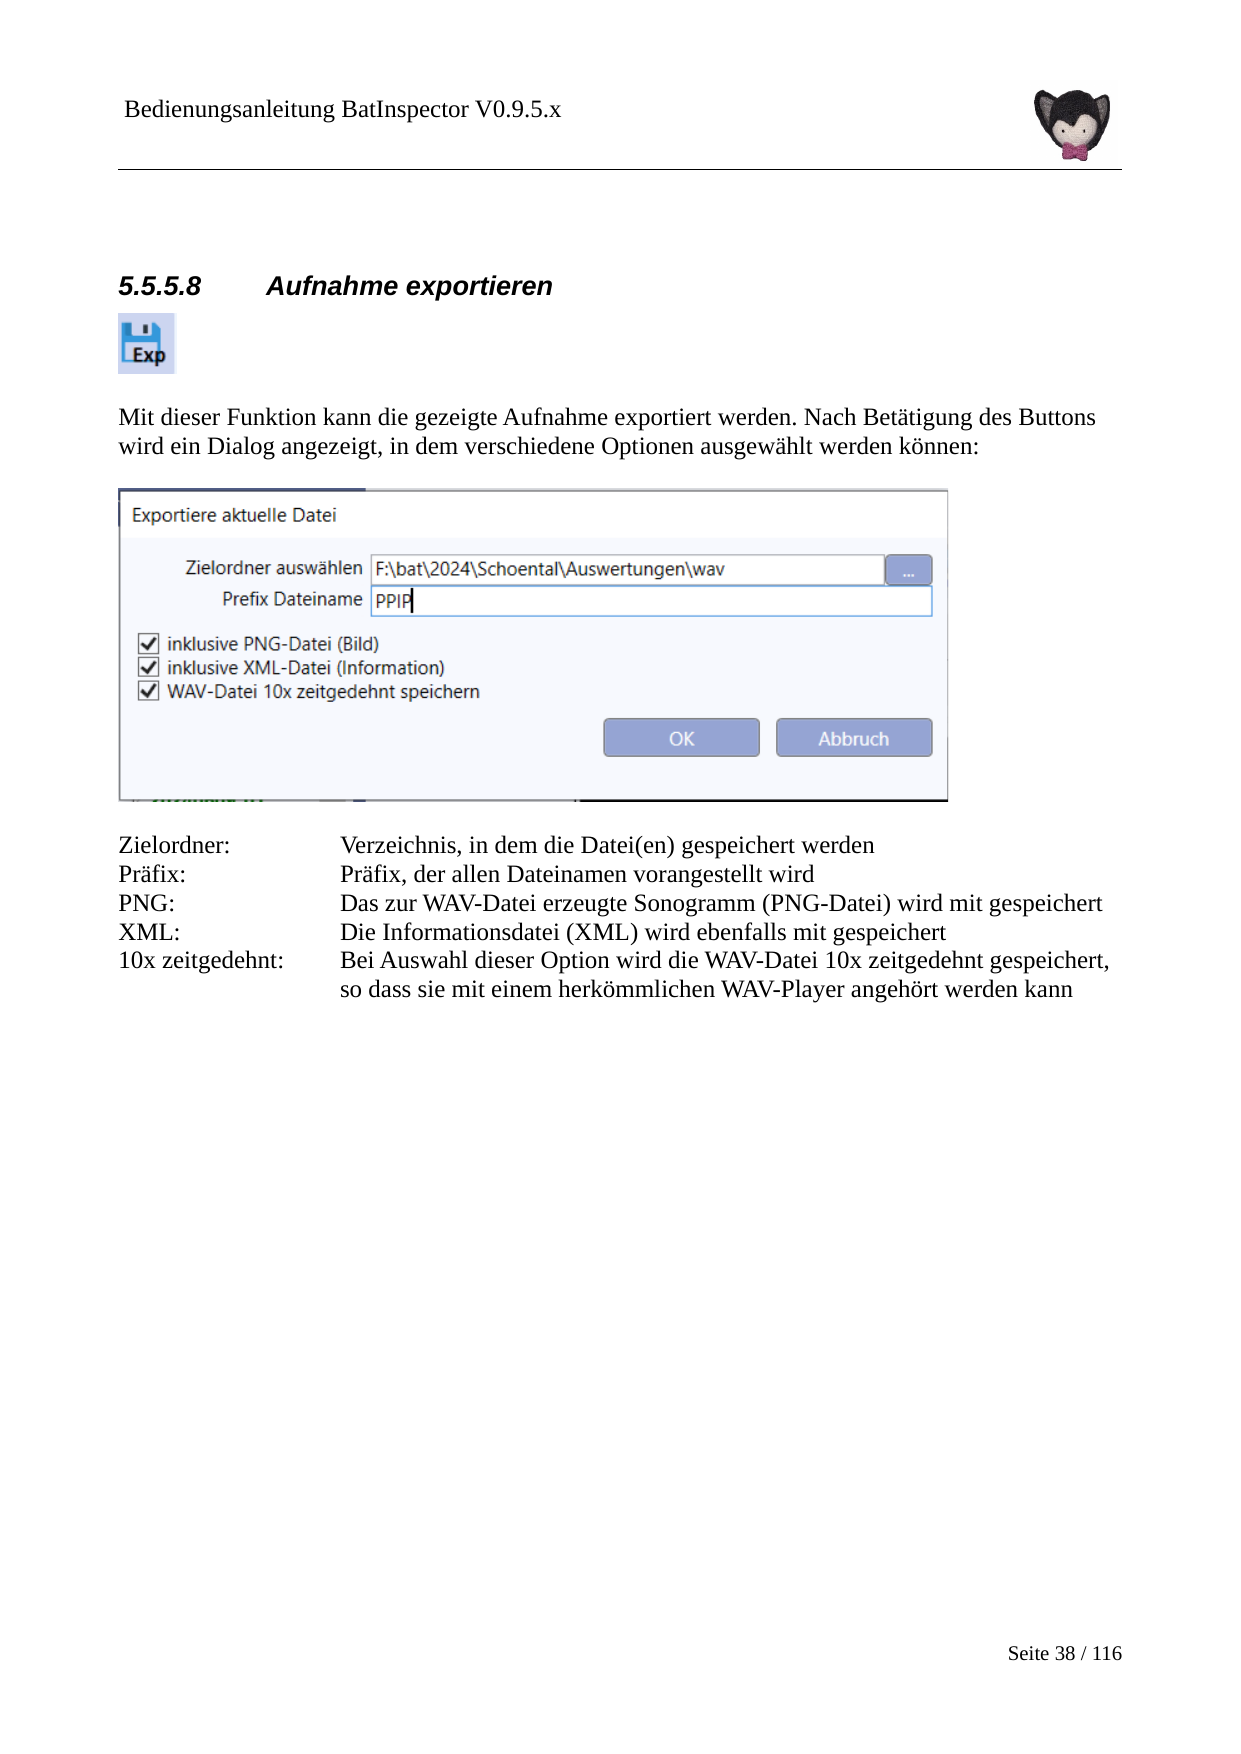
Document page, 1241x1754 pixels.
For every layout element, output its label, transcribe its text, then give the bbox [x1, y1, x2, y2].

text 10x zeitgedehnt: Bei Auswahl dieser Option wird die WAV-Datei 10x zeitgedehnt gespeichert, so dass sie mit einem herkömmlichen WAV-Player angehört werden kann [118, 946, 1122, 1003]
picture [1030, 80, 1119, 169]
text Zielordner: Verzeichnis, in dem die Datei(en) gespeichert werden [118, 831, 1122, 859]
subtitle Aufnahme exportieren [118, 269, 1122, 301]
picture [118, 313, 177, 374]
text XML: Die Informationsdatei (XML) wird ebenfalls mit gespeichert [118, 917, 1122, 946]
text PNG: Das zur WAV-Datei erzeugte Sonogramm (PNG-Datei) wird mit gespeichert [118, 888, 1122, 917]
picture [118, 488, 949, 802]
text Mit dieser Funktion kann die gezeigte Aufnahme exportiert werden. Nach Betätigung des Buttons wird ein Dialog angezeigt, in dem verschiedene Optionen ausgewählt werden können: [118, 402, 1122, 459]
text Präfix: Präfix, der allen Dateinamen vorangestellt wird [118, 859, 1122, 888]
